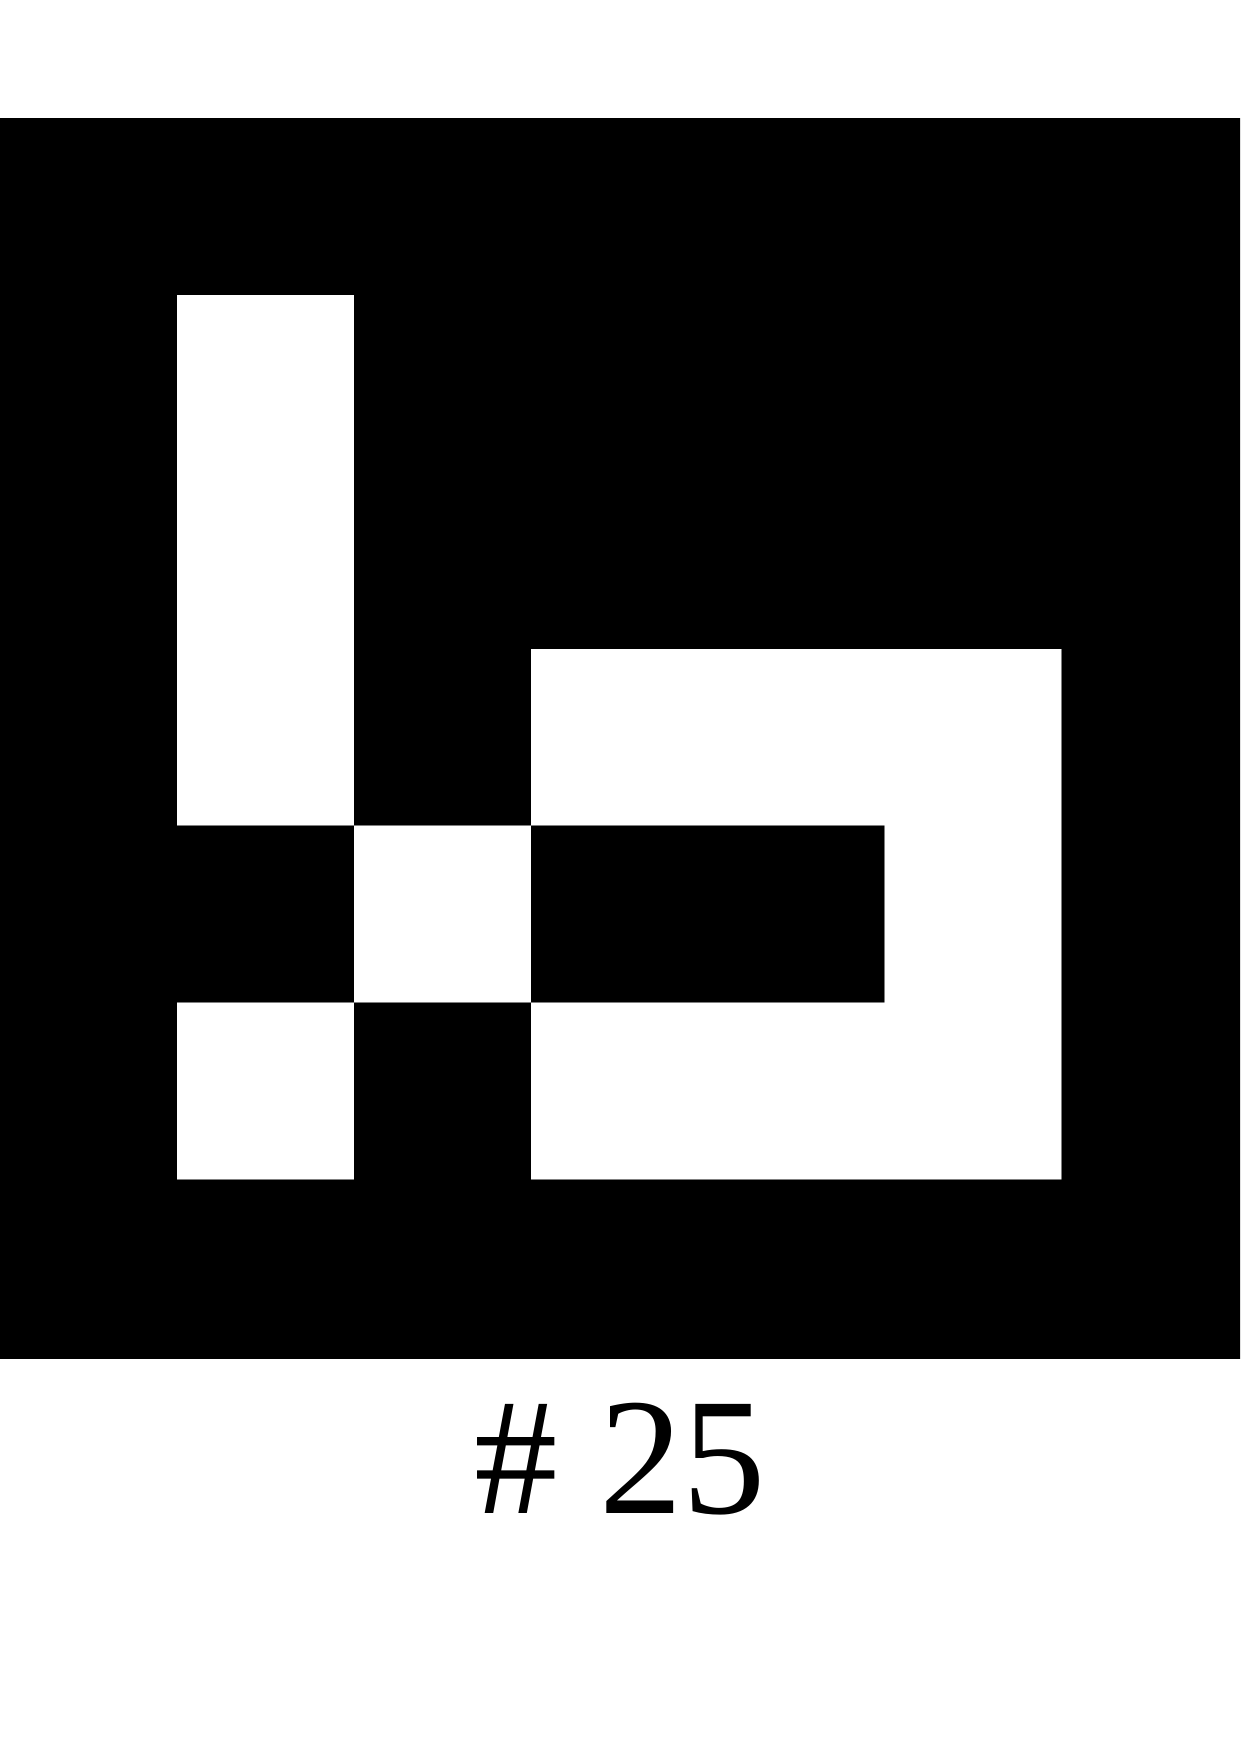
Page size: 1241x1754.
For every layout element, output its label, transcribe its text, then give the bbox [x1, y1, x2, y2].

text # 25 [118, 1359, 1122, 1550]
picture [0, 118, 1241, 1359]
